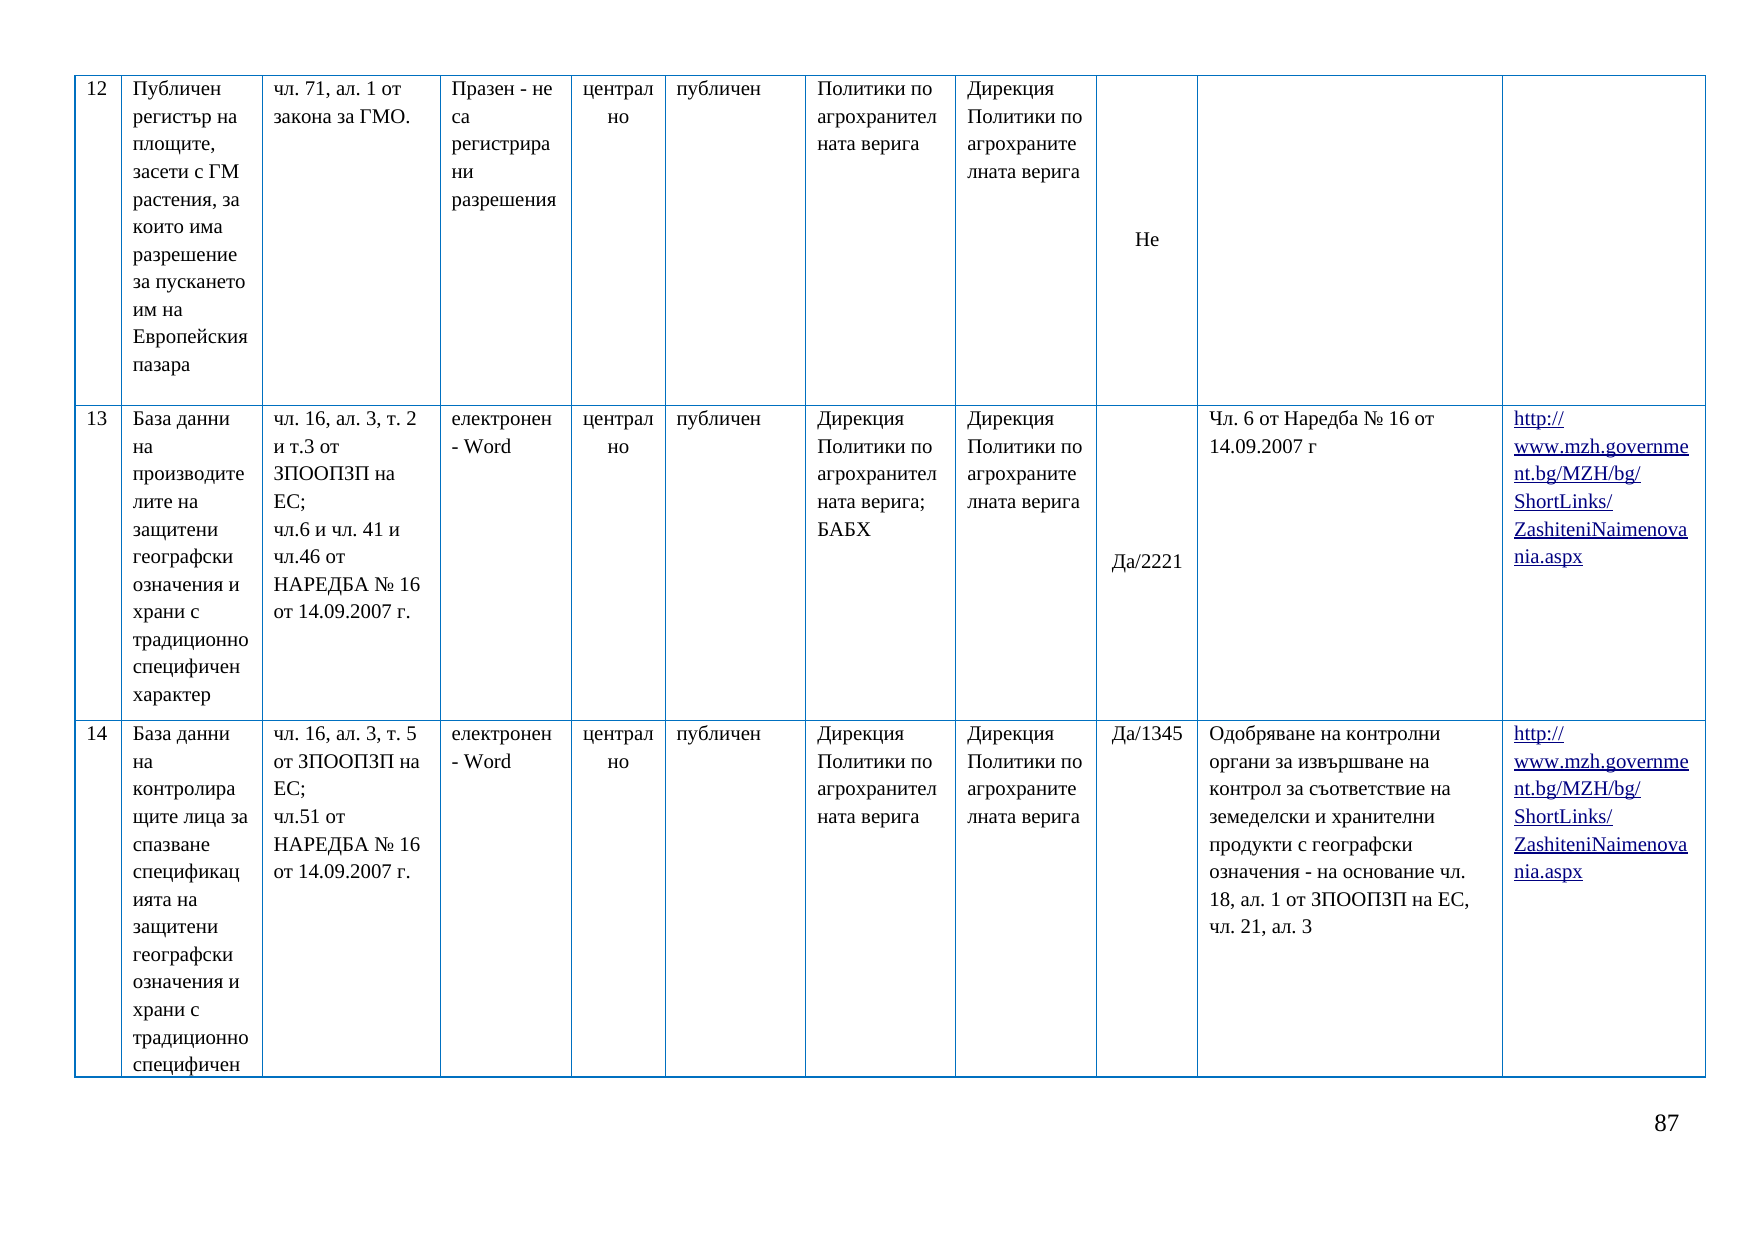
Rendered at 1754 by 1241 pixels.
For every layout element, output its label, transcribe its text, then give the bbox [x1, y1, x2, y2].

table_cell Политики по агрохранителната верига [806, 76, 955, 405]
table_cell централно [572, 406, 665, 720]
table_cell Дирекция Политики по агрохранителната верига [956, 406, 1096, 720]
table_cell публичен [666, 721, 805, 1076]
table_cell централно [572, 721, 665, 1076]
table_cell Публичен регистър на площите, засети с ГМ растения, за които има разрешение за пускането им на Европейския пазара [122, 76, 262, 405]
table_cell [1198, 76, 1502, 405]
table_cell Да/2221 [1097, 406, 1197, 720]
table_cell електронен - Word [441, 721, 571, 1076]
table_cell http://www.mzh.government.bg/MZH/bg/ShortLinks/ZashiteniNaimenovania.aspx [1503, 721, 1705, 1076]
table_cell Празен - не са регистрирани разрешения [441, 76, 571, 405]
table_cell Не [1097, 76, 1197, 405]
table_cell http://www.mzh.government.bg/MZH/bg/ShortLinks/ZashiteniNaimenovania.aspx [1503, 406, 1705, 720]
table_cell чл. 16, ал. 3, т. 5 от ЗПООПЗП на ЕС; чл.51 от НАРЕДБА № 16 от 14.09.2007 г. [263, 721, 440, 1076]
table_cell [1503, 76, 1705, 405]
table_cell чл. 16, ал. 3, т. 2 и т.3 от ЗПООПЗП на ЕС; чл.6 и чл. 41 и чл.46 от НАРЕДБА № 16 от 14.09.2007 г. [263, 406, 440, 720]
table_cell Дирекция Политики по агрохранителната верига; БАБХ [806, 406, 955, 720]
table_cell Дирекция Политики по агрохранителната верига [806, 721, 955, 1076]
table_cell публичен [666, 406, 805, 720]
table_cell чл. 71, ал. 1 от закона за ГМО. [263, 76, 440, 405]
table_cell База данни на контролиращите лица за спазване спецификацията на защитени географски означения и храни с традиционно специфичен [122, 721, 262, 1076]
table_cell 13 [76, 406, 121, 720]
table_cell Да/1345 [1097, 721, 1197, 1076]
table_cell Дирекция Политики по агрохранителната верига [956, 721, 1096, 1076]
table_cell публичен [666, 76, 805, 405]
table_cell централно [572, 76, 665, 405]
table_cell Одобряване на контролни органи за извършване на контрол за съответствие на земеделски и хранителни продукти с географски означения - на основание чл. 18, ал. 1 от ЗПООПЗП на ЕС, чл. 21, ал. 3 [1198, 721, 1502, 1076]
table_cell 14 [76, 721, 121, 1076]
table_cell Чл. 6 от Наредба № 16 от 14.09.2007 г [1198, 406, 1502, 720]
table_cell 12 [76, 76, 121, 405]
table_cell електронен - Word [441, 406, 571, 720]
table_cell База данни на производителите на защитени географски означения и храни с традиционно специфичен характер [122, 406, 262, 720]
table_cell Дирекция Политики по агрохранителната верига [956, 76, 1096, 405]
